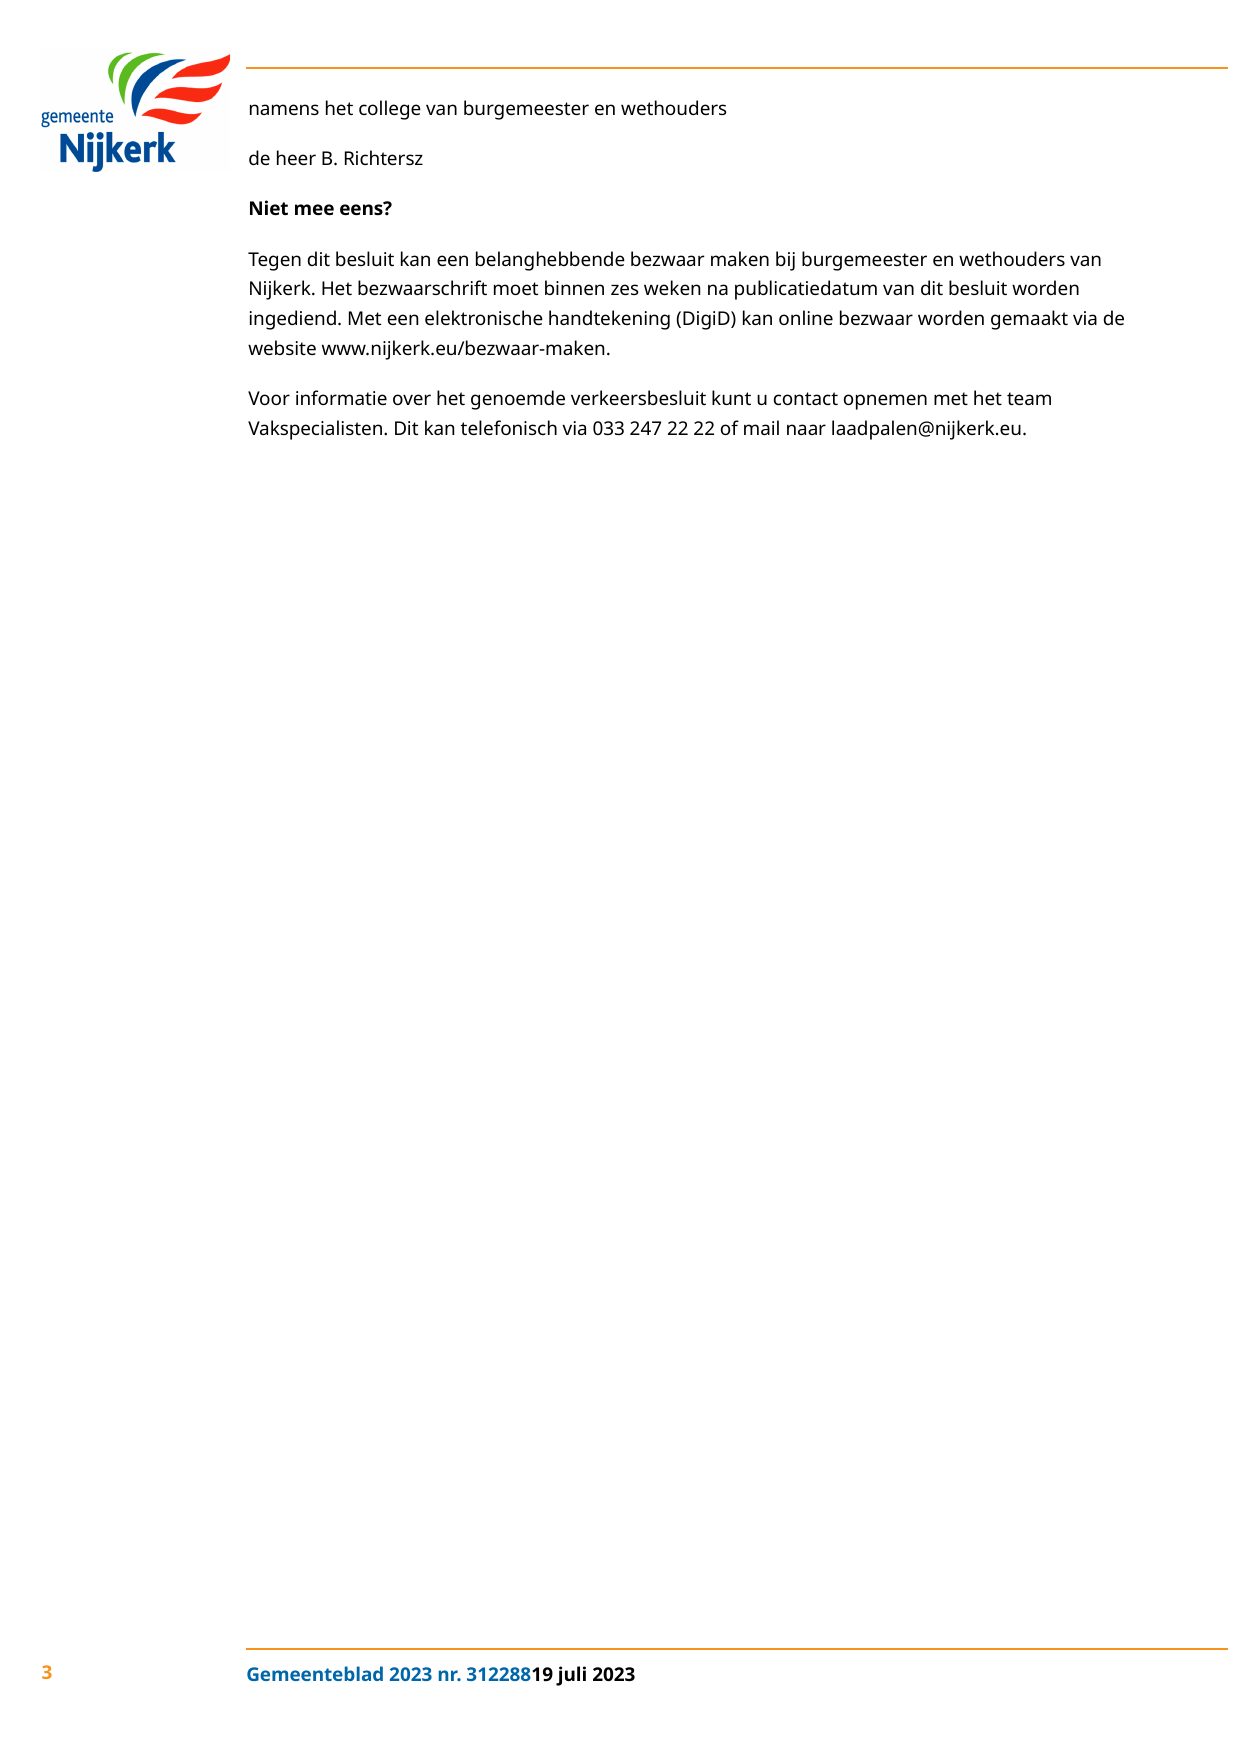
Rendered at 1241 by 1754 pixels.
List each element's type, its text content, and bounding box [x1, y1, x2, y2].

text namens het college van burgemeester en wethouders [248, 95, 1152, 121]
text Voor informatie over het genoemde verkeersbesluit kunt u contact opnemen met het team Vakspecialisten. Dit kan telefonisch via 033 247 22 22 of mail naar laadpalen@nijkerk.eu. [248, 385, 1152, 441]
text Tegen dit besluit kan een belanghebbende bezwaar maken bij burgemeester en wethouders van Nijkerk. Het bezwaarschrift moet binnen zes weken na publicatiedatum van dit besluit worden ingediend. Met een elektronische handtekening (DigiD) kan online bezwaar worden gemaakt via de website www.nijkerk.eu/bezwaar-maken. [248, 246, 1152, 361]
picture [41, 47, 231, 172]
text Niet mee eens? [248, 196, 1152, 221]
text de heer B. Richtersz [248, 145, 1152, 171]
